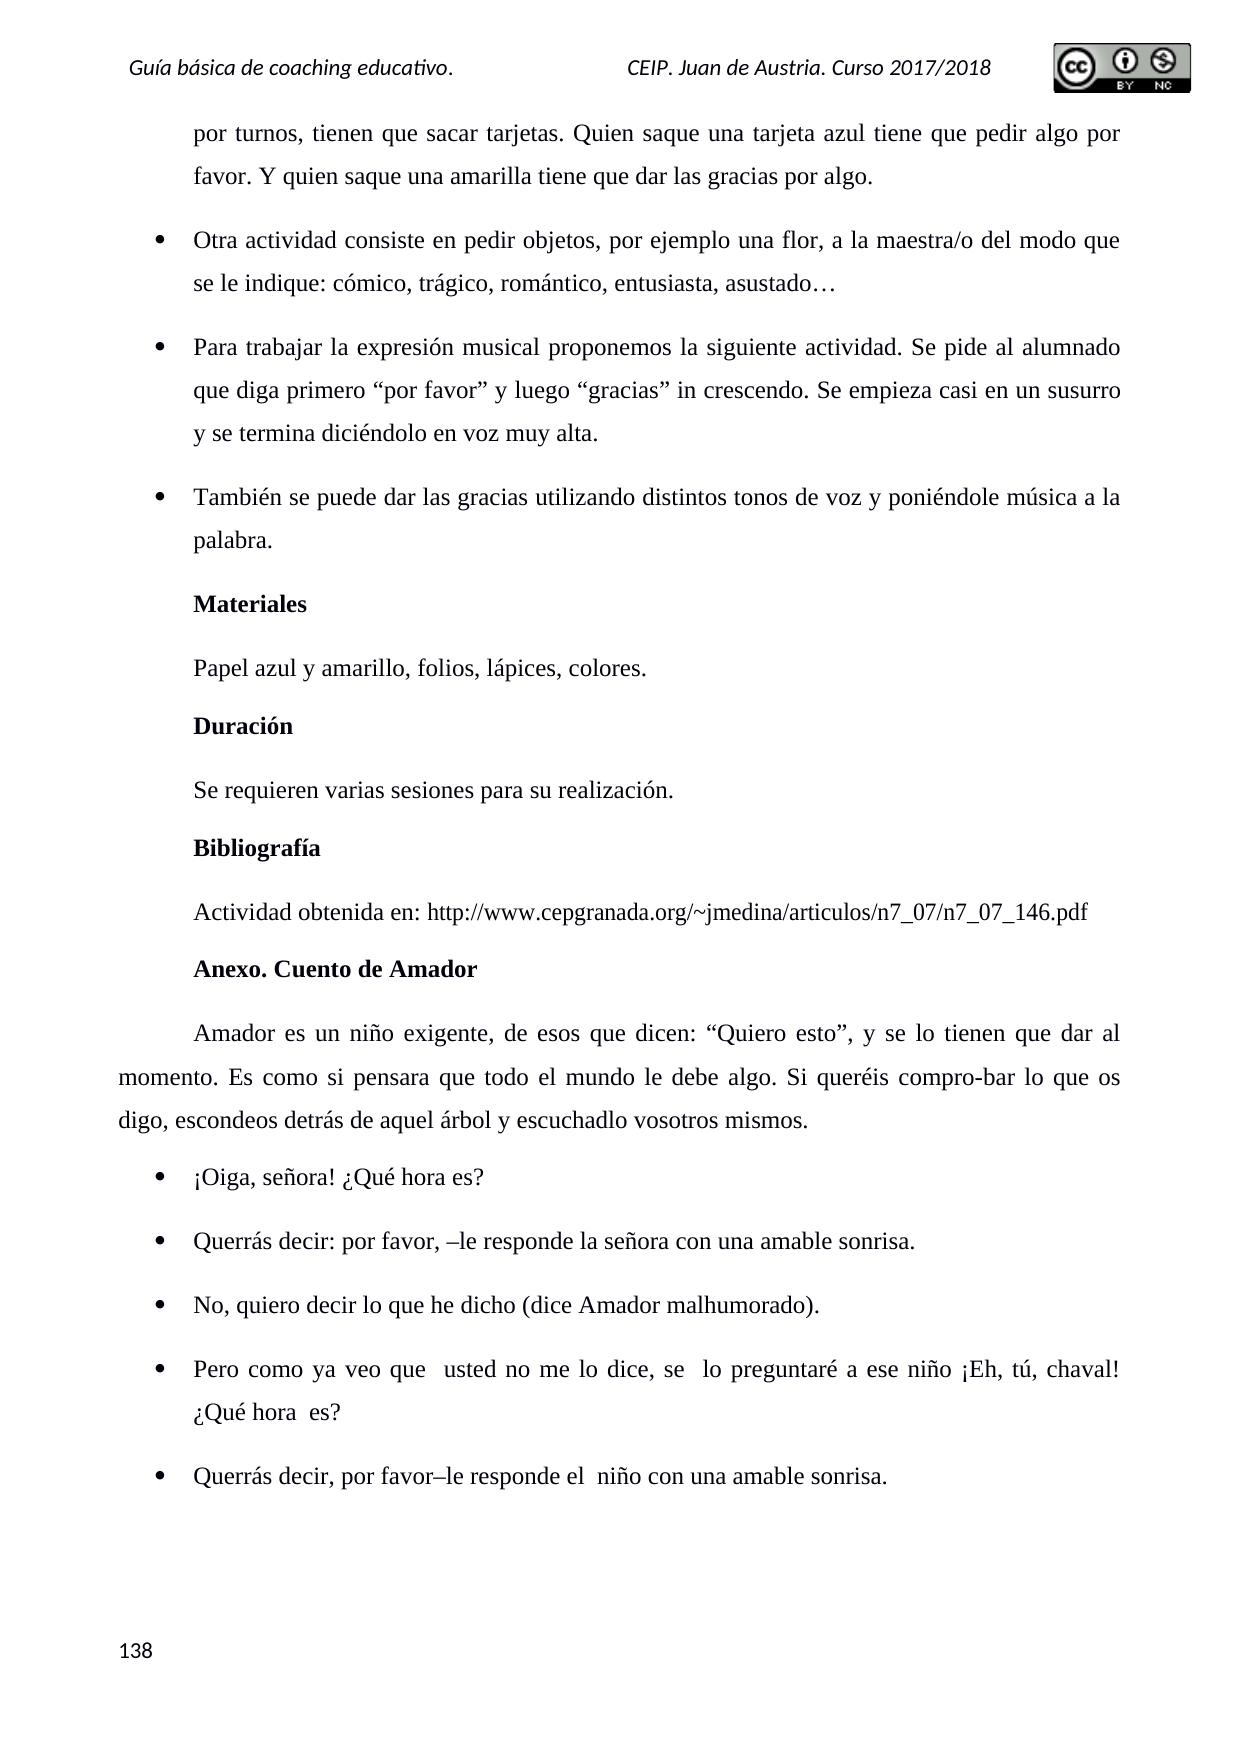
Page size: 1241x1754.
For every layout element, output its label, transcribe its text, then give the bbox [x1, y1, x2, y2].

subtitle Duración [118, 711, 1122, 740]
list Otra actividad consiste en pedir objetos, por ejemplo una flor, a la maestra/o del modo que se le indique: cómico, trágico, romántico, entusiasta, asustado… [156, 225, 1122, 297]
list Querrás decir, por favor–le responde el niño con una amable sonrisa. [156, 1461, 1122, 1490]
list Para trabajar la expresión musical proponemos la siguiente actividad. Se pide al alumnado que diga primero “por favor” y luego “gracias” in crescendo. Se empieza casi en un susurro y se termina diciéndolo en voz muy alta. [156, 332, 1122, 447]
list Pero como ya veo que usted no me lo dice, se lo preguntaré a ese niño ¡Eh, tú, chaval! ¿Qué hora es? [156, 1354, 1122, 1426]
list por turnos, tienen que sacar tarjetas. Quien saque una tarjeta azul tiene que pedir algo por favor. Y quien saque una amarilla tiene que dar las gracias por algo. [156, 118, 1122, 190]
list También se puede dar las gracias utilizando distintos tonos de voz y poniéndole música a la palabra. [156, 482, 1122, 554]
list No, quiero decir lo que he dicho (dice Amador malhumorado). [156, 1290, 1122, 1319]
list Querrás decir: por favor, –le responde la señora con una amable sonrisa. [156, 1226, 1122, 1255]
text Se requieren varias sesiones para su realización. [118, 775, 1122, 804]
text Papel azul y amarillo, folios, lápices, colores. [118, 653, 1122, 682]
text Anexo. Cuento de Amador [118, 954, 1122, 983]
subtitle Materiales [118, 589, 1122, 618]
list ¡Oiga, señora! ¿Qué hora es? [156, 1162, 1122, 1191]
picture [1053, 43, 1192, 93]
text Actividad obtenida en: http://www.cepgranada.org/~jmedina/articulos/n7_07/n7_07_146.pdf [118, 897, 1122, 926]
text Amador es un niño exigente, de esos que dicen: “Quiero esto”, y se lo tienen que dar al momento. Es como si pensara que todo el mundo le debe algo. Si queréis compro-bar lo que os digo, escondeos detrás de aquel árbol y escuchadlo vosotros mismos. [118, 1018, 1122, 1133]
subtitle Bibliografía [118, 833, 1122, 862]
